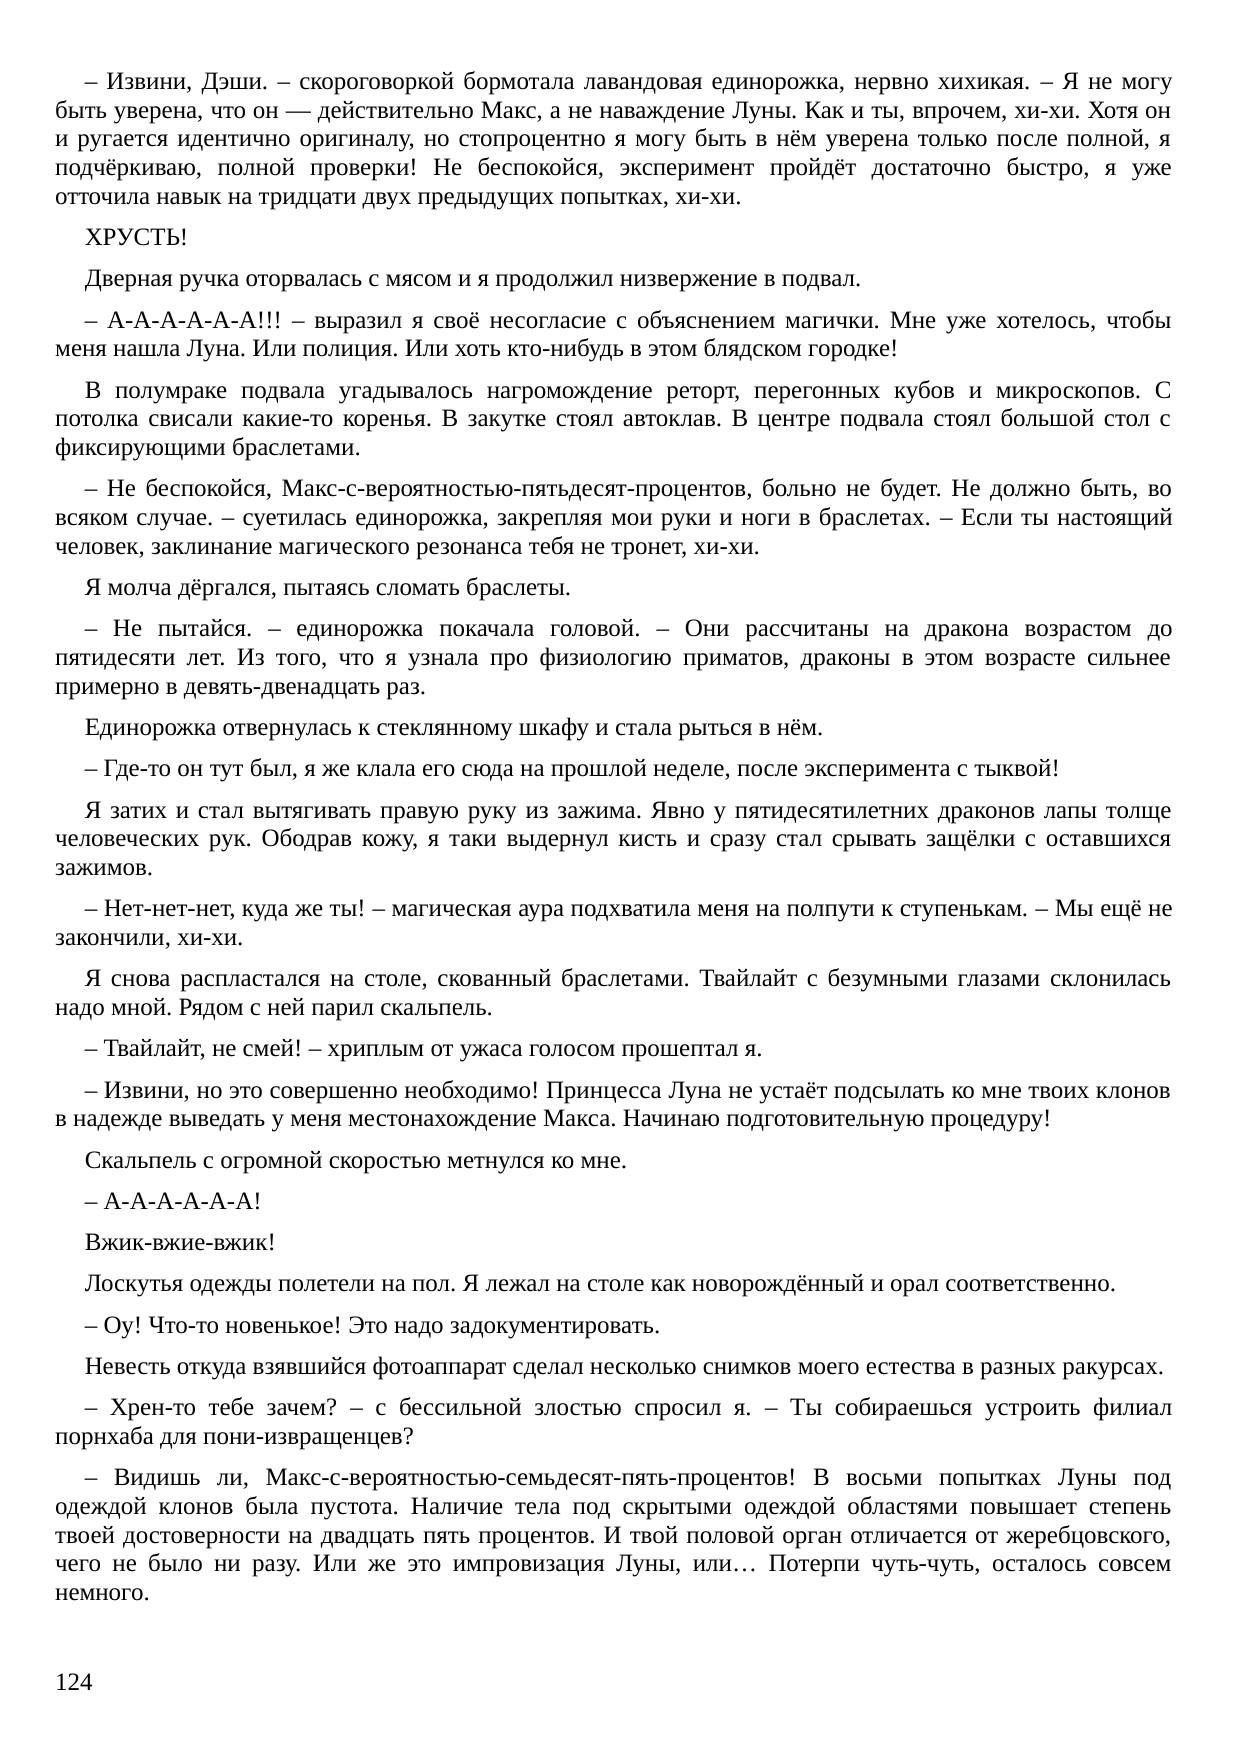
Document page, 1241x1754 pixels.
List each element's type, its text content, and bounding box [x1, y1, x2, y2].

text – Не беспокойся, Макс-с-вероятностью-пятьдесят-процентов, больно не будет. Не должно быть, во всяком случае. – суетилась единорожка, закрепляя мои руки и ноги в браслетах. – Если ты настоящий человек, заклинание магического резонанса тебя не тронет, хи-хи. [55, 473, 1173, 560]
text Дверная ручка оторвалась с мясом и я продолжил низвержение в подвал. [55, 263, 1173, 292]
text ХРУСТЬ! [55, 222, 1173, 251]
text Я затих и стал вытягивать правую руку из зажима. Явно у пятидесятилетних драконов лапы толще человеческих рук. Ободрав кожу, я таки выдернул кисть и сразу стал срывать защёлки с оставшихся зажимов. [55, 795, 1173, 881]
text – А-А-А-А-А-А! [55, 1186, 1173, 1215]
text Единорожка отвернулась к стеклянному шкафу и стала рыться в нём. [55, 712, 1173, 741]
text Я молча дёргался, пытаясь сломать браслеты. [55, 572, 1173, 601]
text Я снова распластался на столе, скованный браслетами. Твайлайт с безумными глазами склонилась надо мной. Рядом с ней парил скальпель. [55, 963, 1173, 1021]
text – Извини, но это совершенно необходимо! Принцесса Луна не устаёт подсылать ко мне твоих клонов в надежде выведать у меня местонахождение Макса. Начинаю подготовительную процедуру! [55, 1075, 1173, 1132]
text – А-А-А-А-А-А!!! – выразил я своё несогласие с объяснением магички. Мне уже хотелось, чтобы меня нашла Луна. Или полиция. Или хоть кто-нибудь в этом блядском городке! [55, 305, 1173, 362]
text Вжик-вжие-вжик! [55, 1227, 1173, 1256]
text Невесть откуда взявшийся фотоаппарат сделал несколько снимков моего естества в разных ракурсах. [55, 1351, 1173, 1380]
text В полумраке подвала угадывалось нагромождение реторт, перегонных кубов и микроскопов. С потолка свисали какие-то коренья. В закутке стоял автоклав. В центре подвала стоял большой стол с фиксирующими браслетами. [55, 375, 1173, 461]
text Лоскутья одежды полетели на пол. Я лежал на столе как новорождённый и орал соответственно. [55, 1268, 1173, 1297]
text – Твайлайт, не смей! – хриплым от ужаса голосом прошептал я. [55, 1033, 1173, 1062]
text – Видишь ли, Макс-с-вероятностью-семьдесят-пять-процентов! В восьми попытках Луны под одеждой клонов была пустота. Наличие тела под скрытыми одеждой областями повышает степень твоей достоверности на двадцать пять процентов. И твой половой орган отличается от жеребцовского, чего не было ни разу. Или же это импровизация Луны, или… Потерпи чуть-чуть, осталось совсем немного. [55, 1462, 1173, 1606]
text – Где-то он тут был, я же клала его сюда на прошлой неделе, после эксперимента с тыквой! [55, 753, 1173, 782]
text – Оу! Что-то новенькое! Это надо задокументировать. [55, 1310, 1173, 1338]
text – Извини, Дэши. – скороговоркой бормотала лавандовая единорожка, нервно хихикая. – Я не могу быть уверена, что он — действительно Макс, а не наваждение Луны. Как и ты, впрочем, хи-хи. Хотя он и ругается идентично оригиналу, но стопроцентно я могу быть в нём уверена только после полной, я подчёркиваю, полной проверки! Не беспокойся, эксперимент пройдёт достаточно быстро, я уже отточила навык на тридцати двух предыдущих попытках, хи-хи. [55, 66, 1173, 210]
text – Хрен-то тебе зачем? – с бессильной злостью спросил я. – Ты собираешься устроить филиал порнхаба для пони-извращенцев? [55, 1392, 1173, 1450]
text Скальпель с огромной скоростью метнулся ко мне. [55, 1145, 1173, 1173]
text – Не пытайся. – единорожка покачала головой. – Они рассчитаны на дракона возрастом до пятидесяти лет. Из того, что я узнала про физиологию приматов, драконы в этом возрасте сильнее примерно в девять-двенадцать раз. [55, 613, 1173, 700]
text – Нет-нет-нет, куда же ты! – магическая аура подхватила меня на полпути к ступенькам. – Мы ещё не закончили, хи-хи. [55, 893, 1173, 951]
